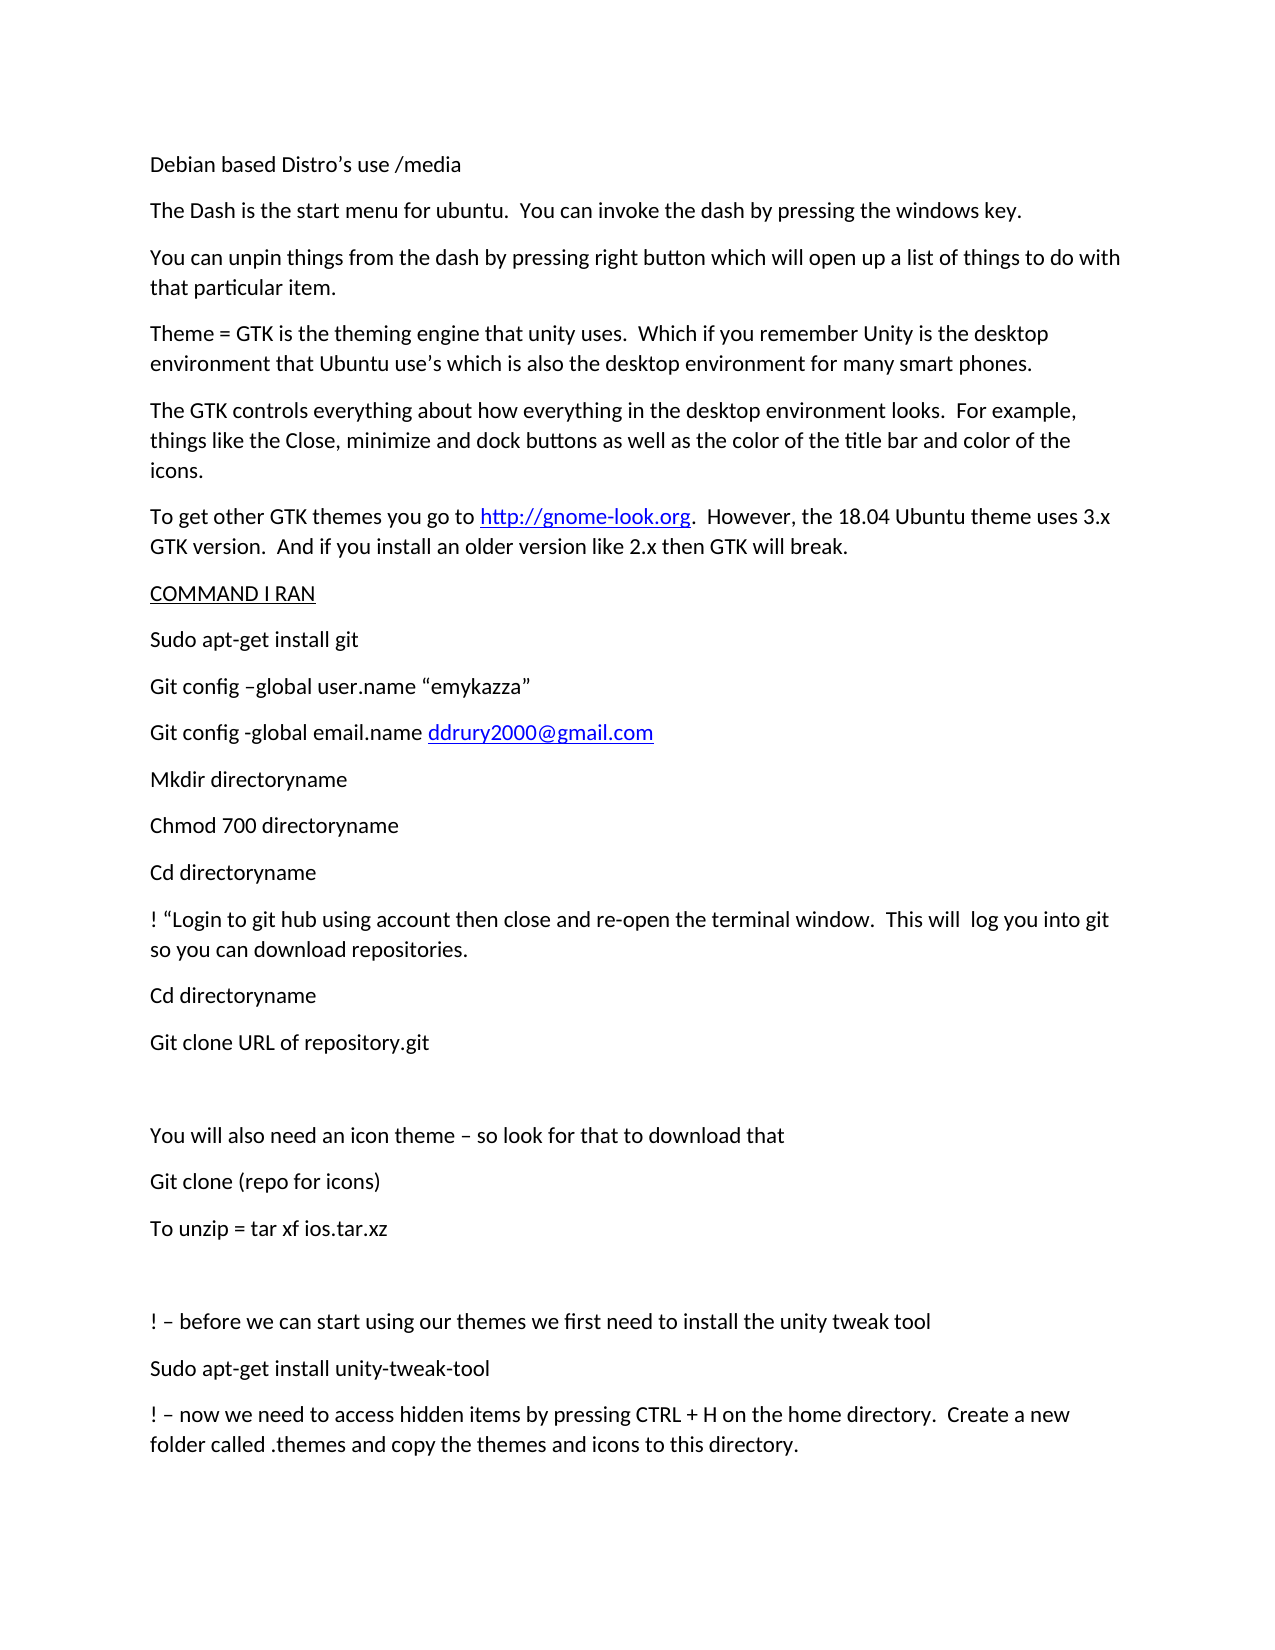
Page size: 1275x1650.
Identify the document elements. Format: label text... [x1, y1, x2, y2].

text Git clone (repo for icons) [150, 1167, 1125, 1196]
text Sudo apt-get install unity-tweak-tool [150, 1354, 1125, 1382]
text ! – before we can start using our themes we first need to install the unity tweak tool [150, 1307, 1125, 1335]
text To unzip = tar xf ios.tar.xz [150, 1214, 1125, 1242]
text Sudo apt-get install git [150, 625, 1125, 653]
text The GTK controls everything about how everything in the desktop environment looks. For example, things like the Close, minimize and dock buttons as well as the color of the title bar and color of the icons. [150, 396, 1125, 484]
text Debian based Distro’s use /media [150, 150, 1125, 178]
text Cd directoryname [150, 858, 1125, 886]
text Chmod 700 directoryname [150, 812, 1125, 840]
text You will also need an icon theme – so look for that to download that [150, 1121, 1125, 1149]
text ! “Login to git hub using account then close and re-open the terminal window. This will log you into git so you can download repositories. [150, 905, 1125, 963]
text ! – now we need to access hidden items by pressing CTRL + H on the home directory. Create a new folder called .themes and copy the themes and icons to this directory. [150, 1400, 1125, 1458]
text COMMAND I RAN [150, 579, 1125, 607]
text Cd directoryname [150, 981, 1125, 1009]
text Git clone URL of repository.git [150, 1028, 1125, 1056]
text The Dash is the start menu for ubuntu. You can invoke the dash by pressing the windows key. [150, 197, 1125, 224]
text Mkdir directoryname [150, 765, 1125, 793]
text You can unpin things from the dash by pressing right button which will open up a list of things to do with that particular item. [150, 243, 1125, 301]
text Theme = GTK is the theming engine that unity uses. Which if you remember Unity is the desktop environment that Ubuntu use’s which is also the desktop environment for many smart phones. [150, 319, 1125, 377]
text To get other GTK themes you go to http://gnome-look.org. However, the 18.04 Ubuntu theme uses 3.x GTK version. And if you install an older version like 2.x then GTK will break. [150, 502, 1125, 560]
text Git config –global user.name “emykazza” [150, 672, 1125, 700]
text Git config -global email.name ddrury2000@gmail.com [150, 718, 1125, 747]
